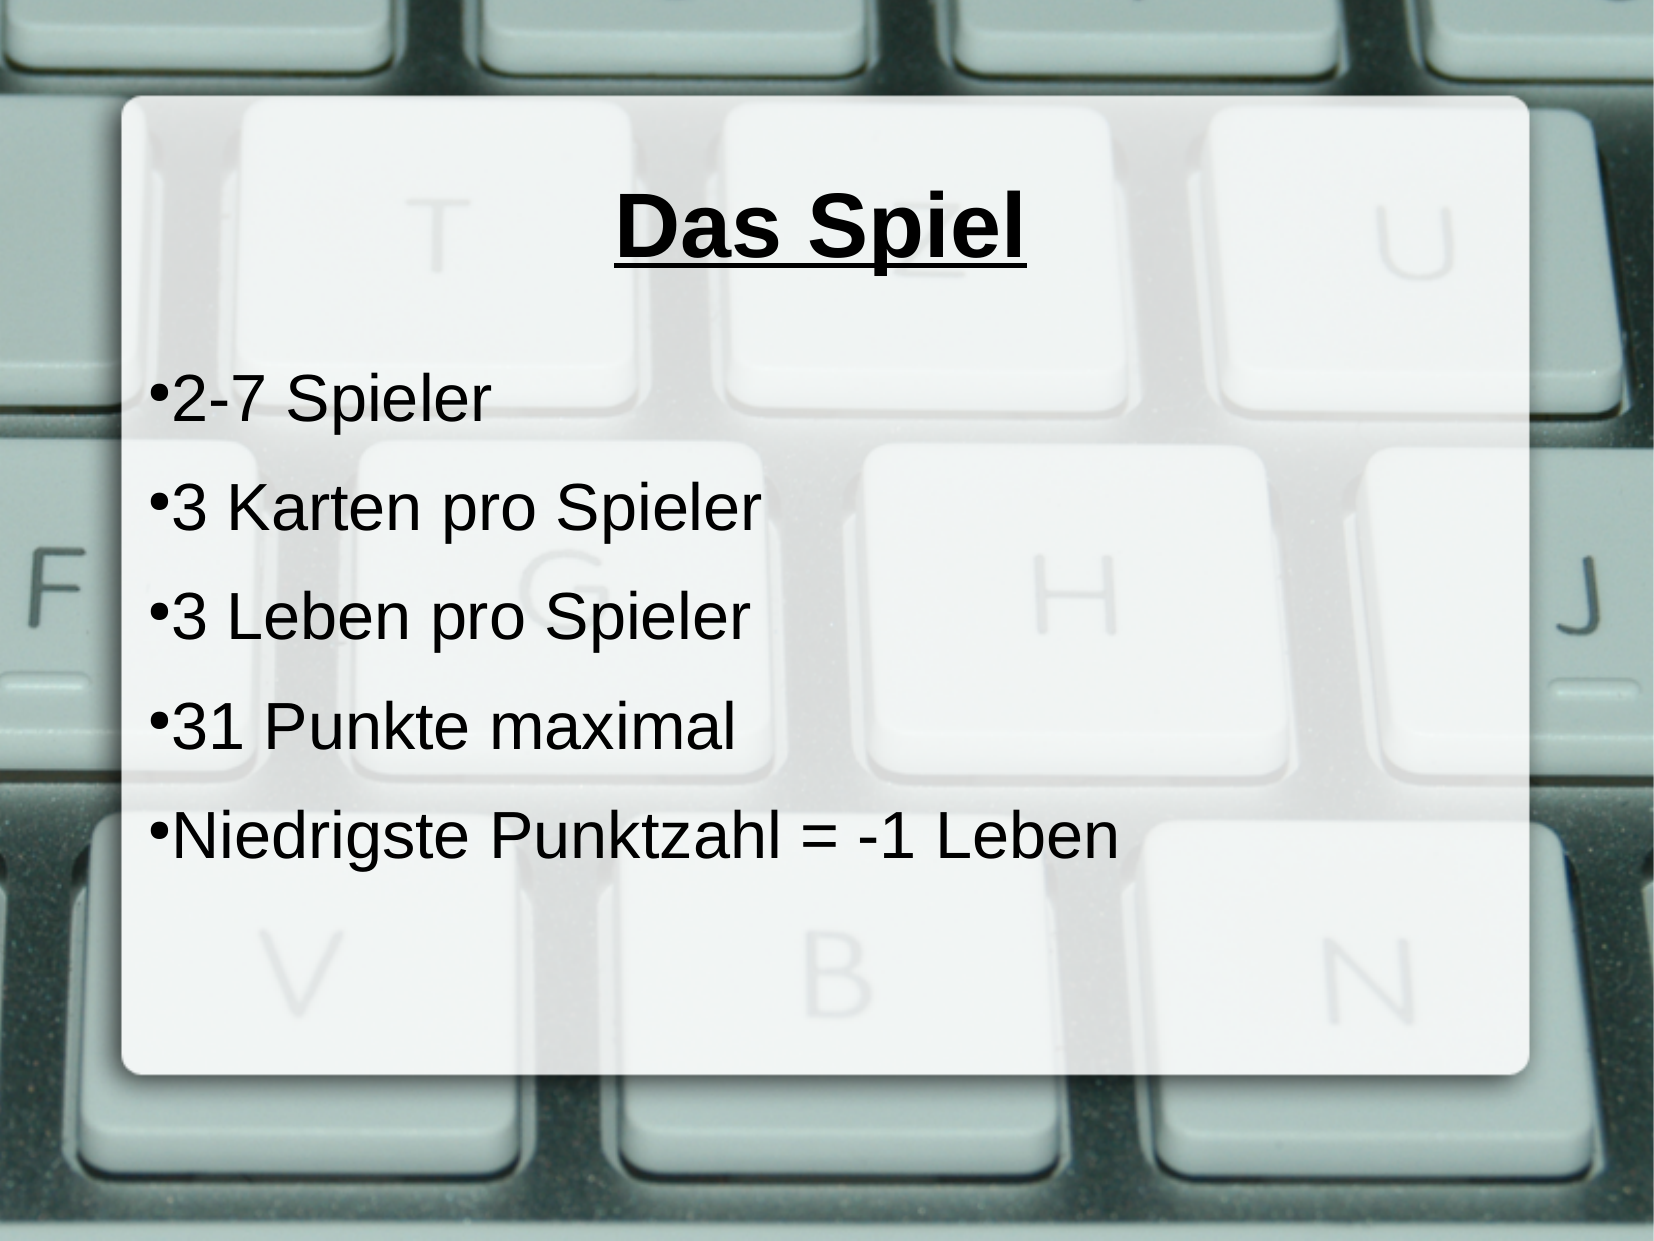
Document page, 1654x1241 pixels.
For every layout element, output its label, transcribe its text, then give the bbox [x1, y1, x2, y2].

picture [0, 0, 1654, 1241]
list 2-7 Spieler 3 Karten pro Spieler 3 Leben pro Spieler 31 Punkte maximal Niedrigste Punktzahl = -1 Leben [147, 354, 1506, 1063]
title Das Spiel [135, 117, 1506, 325]
